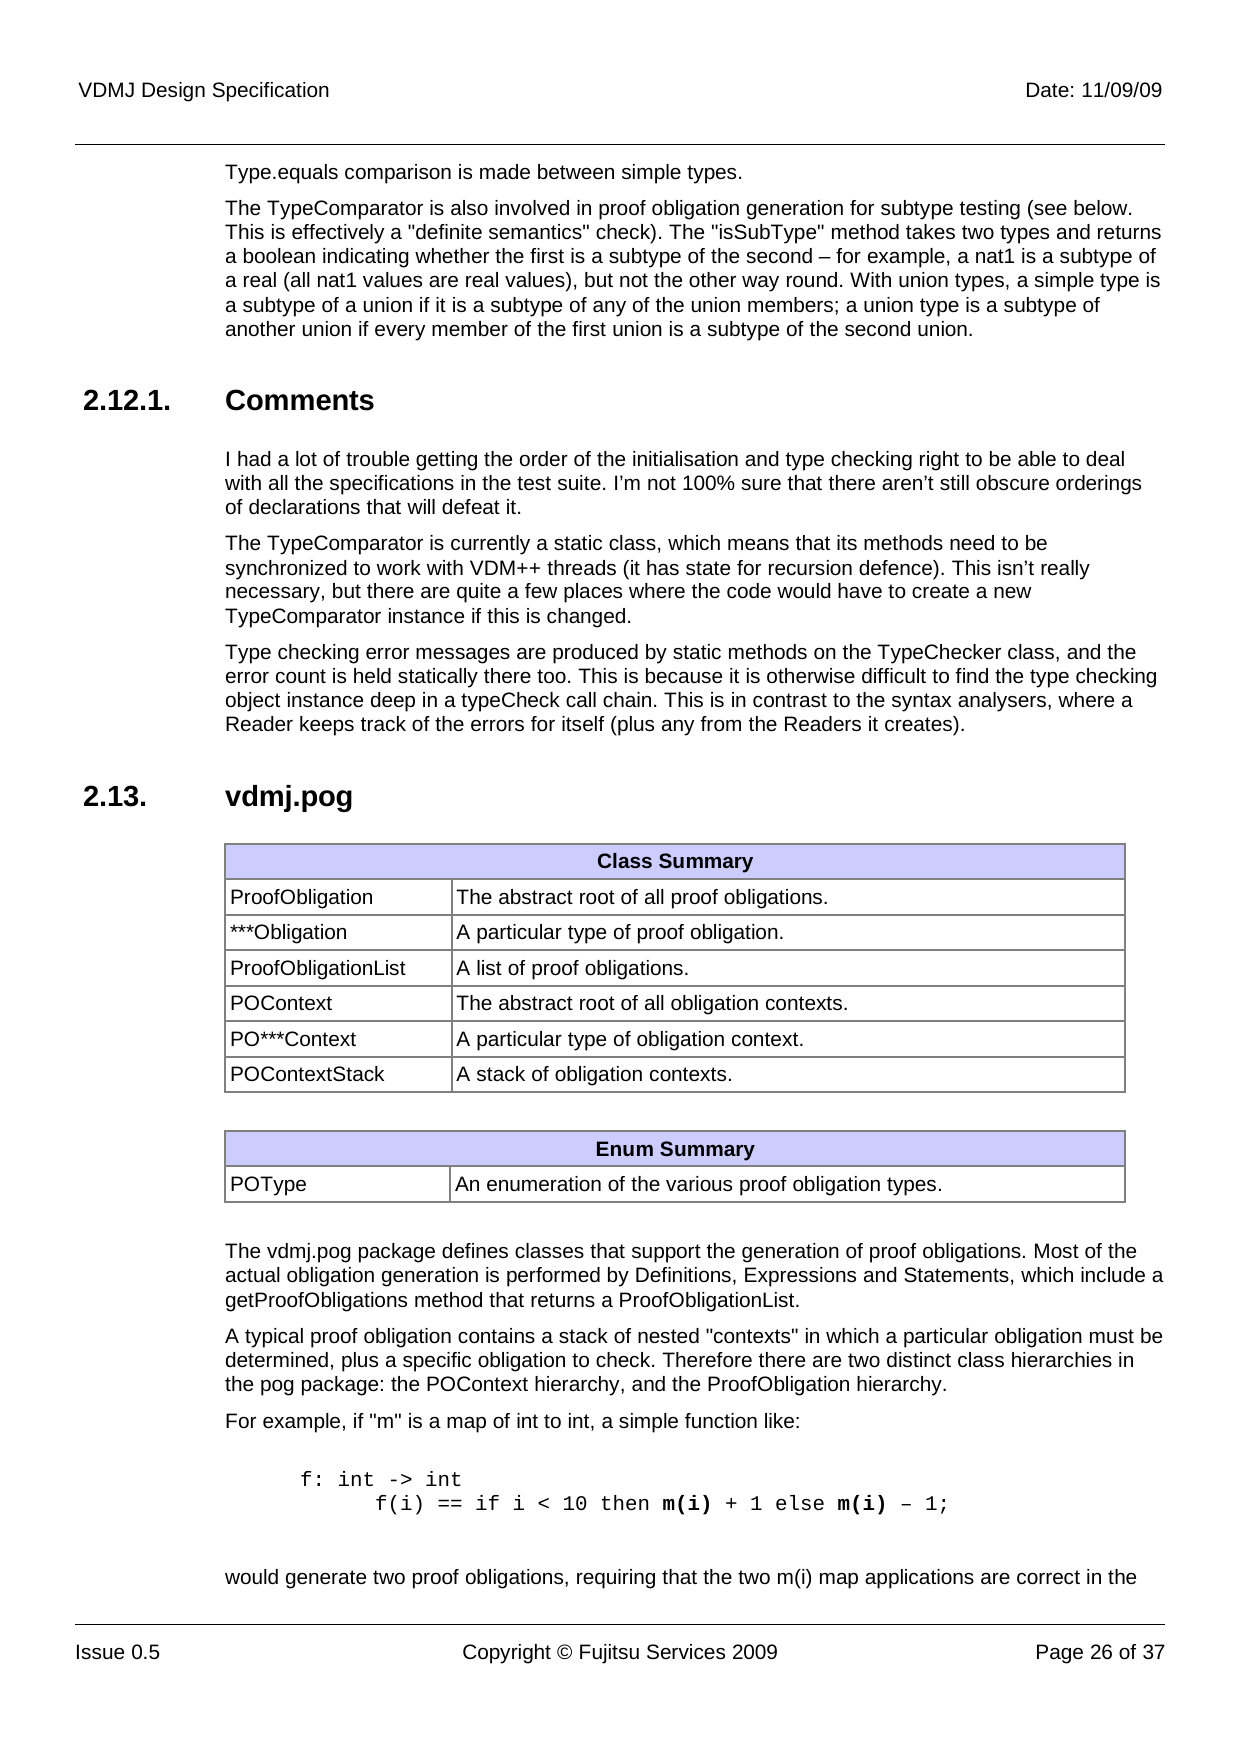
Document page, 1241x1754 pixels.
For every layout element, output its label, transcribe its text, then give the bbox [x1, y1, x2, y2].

text The TypeComparator is also involved in proof obligation generation for subtype testing (see below. This is effectively a "definite semantics" check). The "isSubType" method takes two types and returns a boolean indicating whether the first is a subtype of the second – for example, a nat1 is a subtype of a real (all nat1 values are real values), but not the other way round. With union types, a simple type is a subtype of a union if it is a subtype of any of the union members; a union type is a subtype of another union if every member of the first union is a subtype of the second union. [225, 196, 1165, 341]
table_cell POType [226, 1167, 449, 1201]
text Type.equals comparison is made between simple types. [225, 160, 1165, 184]
text f(i) == if i < 10 then m(i) + 1 else m(i) – 1; [225, 1493, 1165, 1517]
subtitle vdmj.pog [75, 779, 1165, 812]
text The vdmj.pog package defines classes that support the generation of proof obligations. Most of the actual obligation generation is performed by Definitions, Expressions and Statements, which include a getProofObligations method that returns a ProofObligationList. [225, 1239, 1165, 1312]
table_cell A stack of obligation contexts. [453, 1058, 1124, 1091]
table_cell ***Obligation [226, 916, 451, 949]
subtitle Comments [75, 383, 1165, 417]
text The TypeComparator is currently a static class, which means that its methods need to be synchronized to work with VDM++ threads (it has state for recursion defence). This isn’t really necessary, but there are quite a few places where the code would have to create a new TypeComparator instance if this is changed. [225, 531, 1165, 628]
text A typical proof obligation contains a stack of nested "contexts" in which a particular obligation must be determined, plus a specific obligation to check. Therefore there are two distinct class hierarchies in the pog package: the POContext hierarchy, and the ProofObligation hierarchy. [225, 1324, 1165, 1396]
table_cell ProofObligation [226, 880, 451, 913]
text would generate two proof obligations, requiring that the two m(i) map applications are correct in the [225, 1565, 1165, 1589]
table_cell A list of proof obligations. [453, 951, 1124, 984]
table_cell ProofObligationList [226, 951, 451, 984]
table_cell A particular type of obligation context. [453, 1022, 1124, 1056]
text I had a lot of trouble getting the order of the initialisation and type checking right to be able to deal with all the specifications in the test suite. I’m not 100% sure that there aren’t still obscure orderings of declarations that will defeat it. [225, 447, 1165, 519]
table_header Enum Summary [226, 1132, 1124, 1165]
table_header Class Summary [226, 845, 1124, 878]
table_cell PO***Context [226, 1022, 451, 1056]
table_cell POContextStack [226, 1058, 451, 1091]
text f: int -> int [225, 1469, 1165, 1493]
table_cell The abstract root of all proof obligations. [453, 880, 1124, 913]
table_cell An enumeration of the various proof obligation types. [451, 1167, 1124, 1201]
table_cell The abstract root of all obligation contexts. [453, 987, 1124, 1020]
text For example, if "m" is a map of int to int, a simple function like: [225, 1409, 1165, 1433]
table_cell POContext [226, 987, 451, 1020]
text Type checking error messages are produced by static methods on the TypeChecker class, and the error count is held statically there too. This is because it is otherwise difficult to find the type checking object instance deep in a typeCheck call chain. This is in contrast to the syntax analysers, where a Reader keeps track of the errors for itself (plus any from the Readers it creates). [225, 640, 1165, 736]
table_cell A particular type of proof obligation. [453, 916, 1124, 949]
